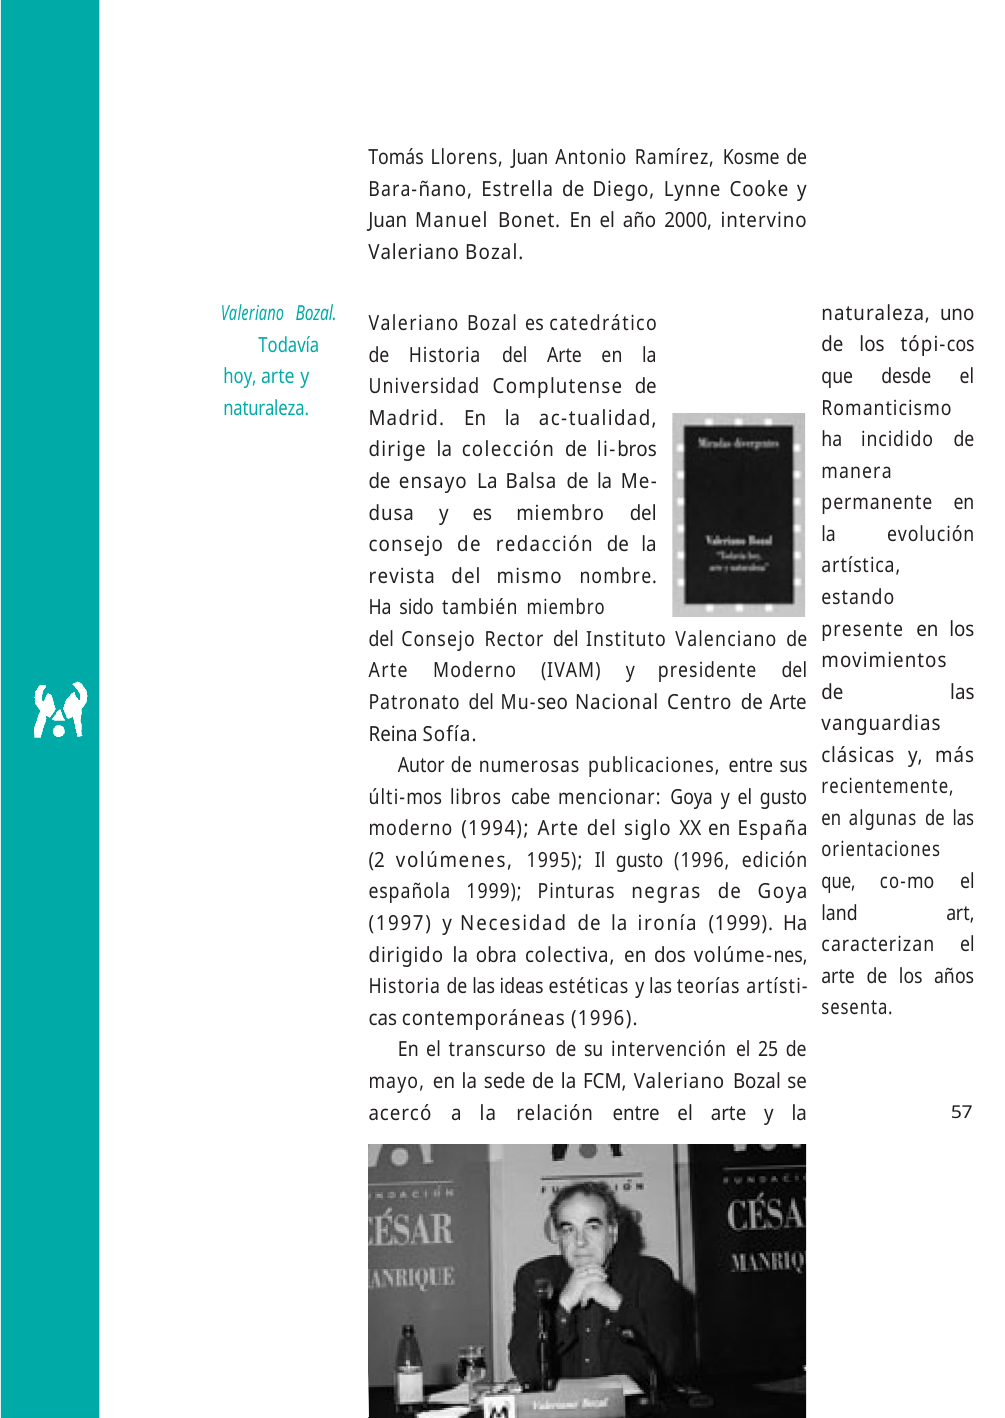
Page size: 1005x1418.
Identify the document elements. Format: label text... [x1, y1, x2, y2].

text del Consejo Rector del Instituto Valenciano de Arte Moderno (IVAM) y presidente del Patronato del Mu-seo Nacional Centro de Arte Reina Sofía. [368, 624, 807, 747]
text En el transcurso de su intervención el 25 de mayo, en la sede de la FCM, Valeriano Bozal se acercó a la relación entre el arte y la [368, 1034, 807, 1126]
text Valeriano Bozal. [221, 298, 354, 326]
text naturaleza, uno de los tópi-cos que desde el Romanticismo ha incidido de manera permanente en la evolución artística, estando presente en los movimientos de las vanguardias clásicas y, más recientemente, en algunas de las orientaciones que, co-mo el land art, caracterizan el arte de los años sesenta. [821, 298, 974, 1021]
text 57 [812, 1099, 973, 1123]
text Autor de numerosas publicaciones, entre sus últi-mos libros cabe mencionar: Goya y el gusto moderno (1994); Arte del siglo XX en España (2 volúmenes, 1995); Il gusto (1996, edición española 1999); Pinturas negras de Goya (1997) y Necesidad de la ironía (1999). Ha dirigido la obra colectiva, en dos volúme-nes, Historia de las ideas estéticas y las teorías artísti-cas contemporáneas (1996). [368, 750, 807, 1031]
text Todavía hoy, arte y naturaleza. [223, 330, 354, 421]
text Tomás Llorens, Juan Antonio Ramírez, Kosme de Bara-ñano, Estrella de Diego, Lynne Cooke y Juan Manuel Bonet. En el año 2000, intervino Valeriano Bozal. [368, 142, 807, 266]
text Valeriano Bozal es catedrático de Historia del Arte en la Universidad Complutense de Madrid. En la ac-tualidad, dirige la colección de li-bros de ensayo La Balsa de la Me-dusa y es miembro del consejo de redacción de la revista del mismo nombre. Ha sido también miembro [368, 308, 657, 621]
